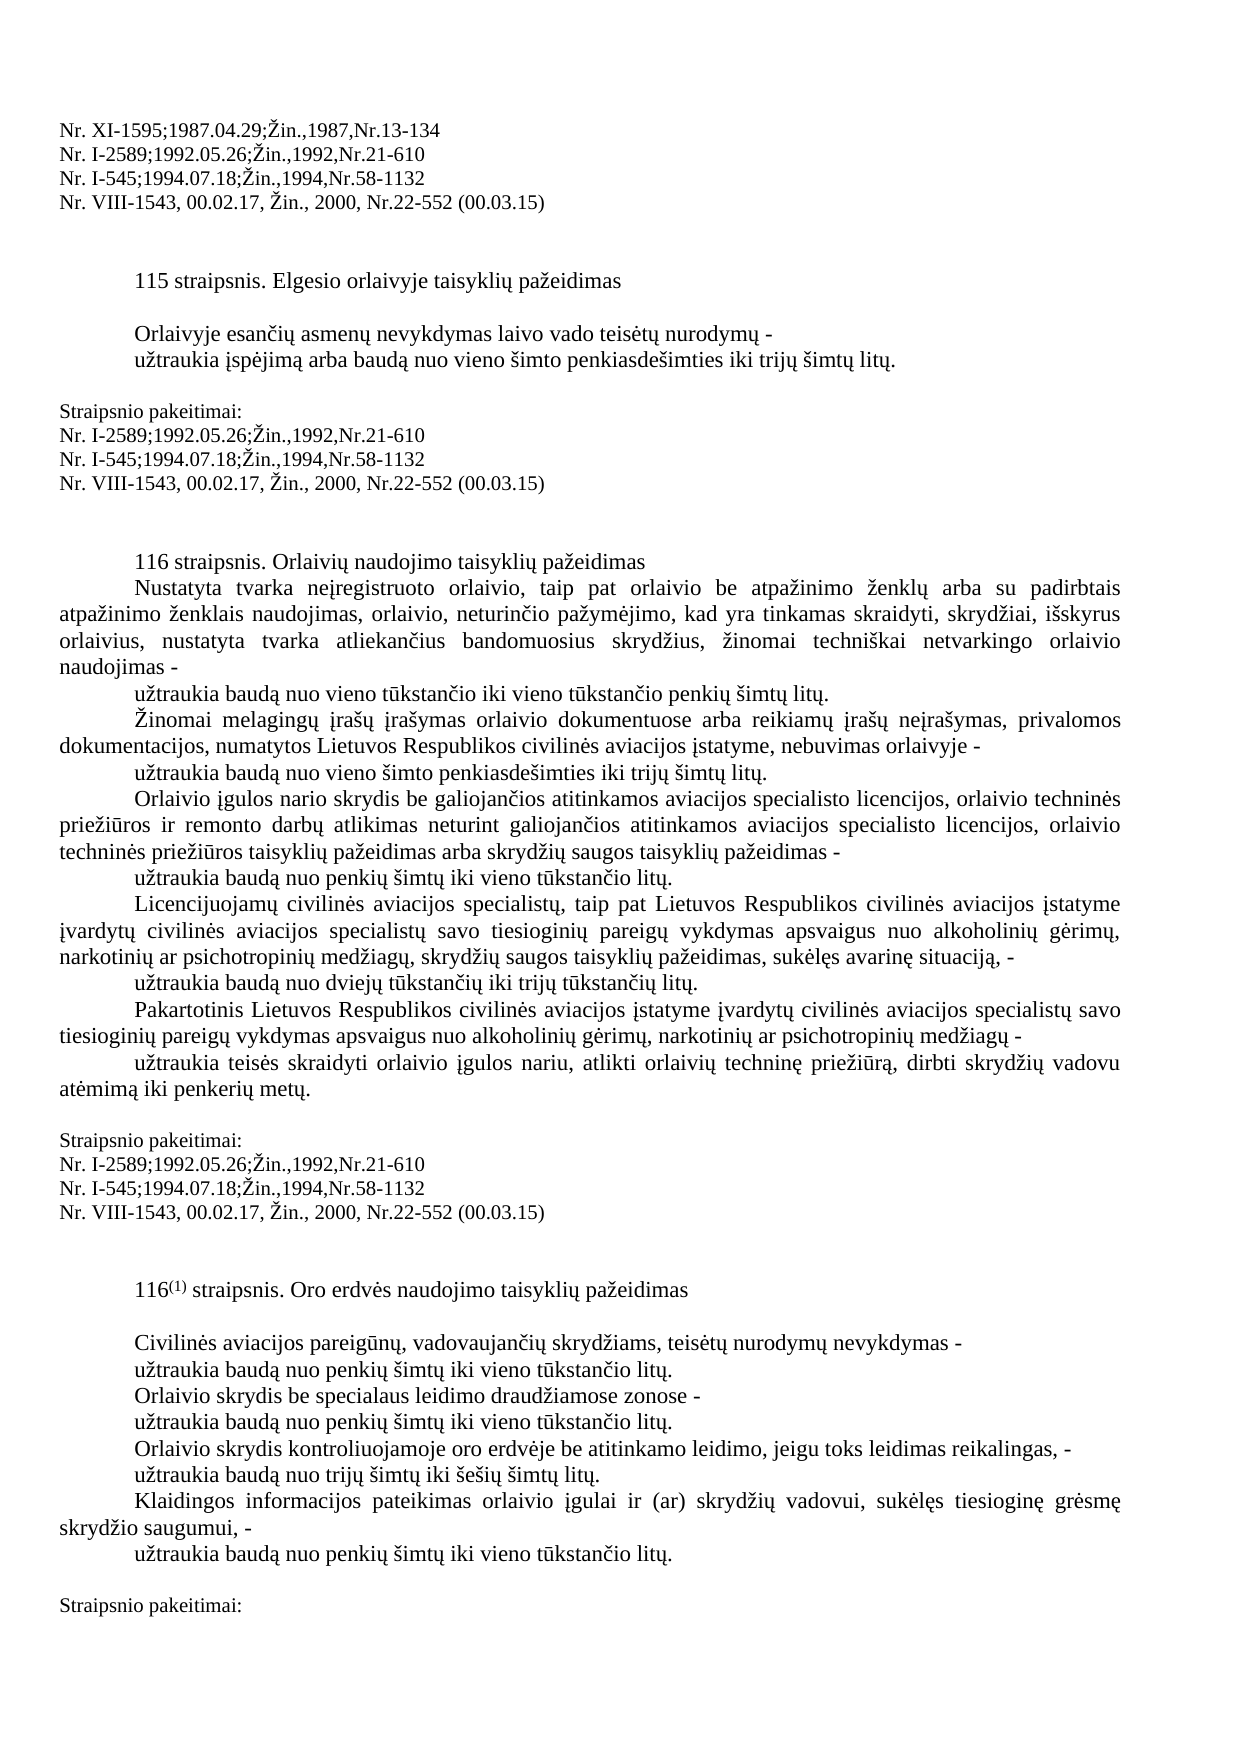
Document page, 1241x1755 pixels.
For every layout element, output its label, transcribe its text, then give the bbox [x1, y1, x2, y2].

text 116 straipsnis. Orlaivių naudojimo taisyklių pažeidimas [59, 548, 1122, 574]
text užtraukia įspėjimą arba baudą nuo vieno šimto penkiasdešimties iki trijų šimtų litų. [59, 346, 1122, 372]
text Nr. VIII-1543, 00.02.17, Žin., 2000, Nr.22-552 (00.03.15) [59, 190, 1122, 214]
text 115 straipsnis. Elgesio orlaivyje taisyklių pažeidimas [59, 267, 1122, 293]
text Nr. I-545;1994.07.18;Žin.,1994,Nr.58-1132 [59, 166, 1122, 190]
text Nr. XI-1595;1987.04.29;Žin.,1987,Nr.13-134 [59, 118, 1122, 142]
text Orlaivio skrydis be specialaus leidimo draudžiamose zonose - [59, 1382, 1122, 1408]
text Civilinės aviacijos pareigūnų, vadovaujančių skrydžiams, teisėtų nurodymų nevykdymas - [59, 1329, 1122, 1356]
text užtraukia baudą nuo vieno tūkstančio iki vieno tūkstančio penkių šimtų litų. [59, 679, 1122, 706]
text Straipsnio pakeitimai: [59, 1128, 1122, 1152]
text Orlaivio įgulos nario skrydis be galiojančios atitinkamos aviacijos specialisto licencijos, orlaivio techninės priežiūros ir remonto darbų atlikimas neturint galiojančios atitinkamos aviacijos specialisto licencijos, orlaivio techninės priežiūros taisyklių pažeidimas arba skrydžių saugos taisyklių pažeidimas - [59, 785, 1122, 864]
text Nr. I-2589;1992.05.26;Žin.,1992,Nr.21-610 [59, 423, 1122, 447]
text užtraukia teisės skraidyti orlaivio įgulos nariu, atlikti orlaivių techninę priežiūrą, dirbti skrydžių vadovu atėmimą iki penkerių metų. [59, 1048, 1122, 1101]
text Nr. I-545;1994.07.18;Žin.,1994,Nr.58-1132 [59, 447, 1122, 471]
text Orlaivyje esančių asmenų nevykdymas laivo vado teisėtų nurodymų - [59, 320, 1122, 346]
text Orlaivio skrydis kontroliuojamoje oro erdvėje be atitinkamo leidimo, jeigu toks leidimas reikalingas, - [59, 1435, 1122, 1461]
text Pakartotinis Lietuvos Respublikos civilinės aviacijos įstatyme įvardytų civilinės aviacijos specialistų savo tiesioginių pareigų vykdymas apsvaigus nuo alkoholinių gėrimų, narkotinių ar psichotropinių medžiagų - [59, 996, 1122, 1048]
text užtraukia baudą nuo penkių šimtų iki vieno tūkstančio litų. [59, 864, 1122, 890]
text Licencijuojamų civilinės aviacijos specialistų, taip pat Lietuvos Respublikos civilinės aviacijos įstatyme įvardytų civilinės aviacijos specialistų savo tiesioginių pareigų vykdymas apsvaigus nuo alkoholinių gėrimų, narkotinių ar psichotropinių medžiagų, skrydžių saugos taisyklių pažeidimas, sukėlęs avarinę situaciją, - [59, 890, 1122, 969]
text Nr. VIII-1543, 00.02.17, Žin., 2000, Nr.22-552 (00.03.15) [59, 1200, 1122, 1224]
text užtraukia baudą nuo penkių šimtų iki vieno tūkstančio litų. [59, 1408, 1122, 1435]
text Nr. I-2589;1992.05.26;Žin.,1992,Nr.21-610 [59, 142, 1122, 166]
text Nr. I-2589;1992.05.26;Žin.,1992,Nr.21-610 [59, 1152, 1122, 1176]
text Klaidingos informacijos pateikimas orlaivio įgulai ir (ar) skrydžių vadovui, sukėlęs tiesioginę grėsmę skrydžio saugumui, - [59, 1487, 1122, 1540]
text užtraukia baudą nuo trijų šimtų iki šešių šimtų litų. [59, 1461, 1122, 1487]
text užtraukia baudą nuo penkių šimtų iki vieno tūkstančio litų. [59, 1540, 1122, 1566]
text Straipsnio pakeitimai: [59, 399, 1122, 423]
text užtraukia baudą nuo dviejų tūkstančių iki trijų tūkstančių litų. [59, 969, 1122, 996]
text Nustatyta tvarka neįregistruoto orlaivio, taip pat orlaivio be atpažinimo ženklų arba su padirbtais atpažinimo ženklais naudojimas, orlaivio, neturinčio pažymėjimo, kad yra tinkamas skraidyti, skrydžiai, išskyrus orlaivius, nustatyta tvarka atliekančius bandomuosius skrydžius, žinomai techniškai netvarkingo orlaivio naudojimas - [59, 574, 1122, 679]
text 116(1) straipsnis. Oro erdvės naudojimo taisyklių pažeidimas [59, 1277, 1122, 1303]
text Nr. I-545;1994.07.18;Žin.,1994,Nr.58-1132 [59, 1176, 1122, 1200]
text Žinomai melagingų įrašų įrašymas orlaivio dokumentuose arba reikiamų įrašų neįrašymas, privalomos dokumentacijos, numatytos Lietuvos Respublikos civilinės aviacijos įstatyme, nebuvimas orlaivyje - [59, 706, 1122, 759]
text užtraukia baudą nuo penkių šimtų iki vieno tūkstančio litų. [59, 1356, 1122, 1382]
text Nr. VIII-1543, 00.02.17, Žin., 2000, Nr.22-552 (00.03.15) [59, 471, 1122, 495]
text užtraukia baudą nuo vieno šimto penkiasdešimties iki trijų šimtų litų. [59, 759, 1122, 785]
text Straipsnio pakeitimai: [59, 1593, 1122, 1617]
